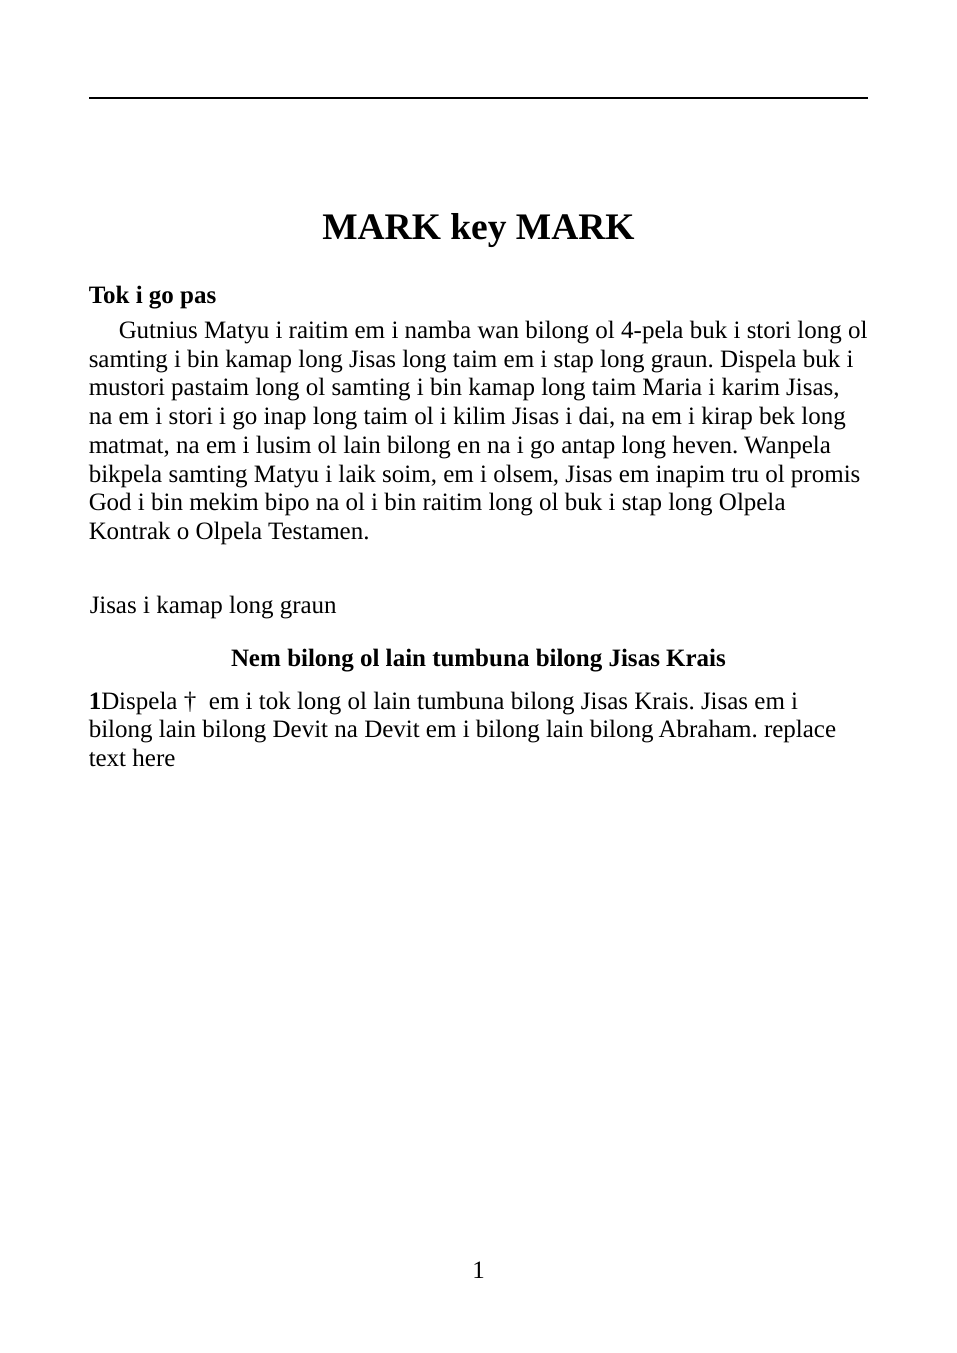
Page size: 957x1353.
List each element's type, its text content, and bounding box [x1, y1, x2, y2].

text Nem bilong ol lain tumbuna bilong Jisas Krais [90, 642, 867, 672]
text 1 1Dispela † em i tok long ol lain tumbuna bilong Jisas Krais. Jisas em i bilong lain bilong Devit na Devit em i bilong lain bilong Abraham. replace text here [88, 686, 868, 772]
text Jisas i kamap long graun [90, 546, 867, 618]
title MARK key MARK [90, 130, 867, 273]
text Tok i go pas [88, 280, 868, 309]
text Gutnius Matyu i raitim em i namba wan bilong ol 4-pela buk i stori long ol samting i bin kamap long Jisas long taim em i stap long graun. Dispela buk i mustori pastaim long ol samting i bin kamap long taim Maria i karim Jisas, na em i stori i go inap long taim ol i kilim Jisas i dai, na em i kirap bek long matmat, na em i lusim ol lain bilong en na i go antap long heven. Wanpela bikpela samting Matyu i laik soim, em i olsem, Jisas em inapim tru ol promis God i bin mekim bipo na ol i bin raitim long ol buk i stap long Olpela Kontrak o Olpela Testamen. [88, 315, 868, 545]
